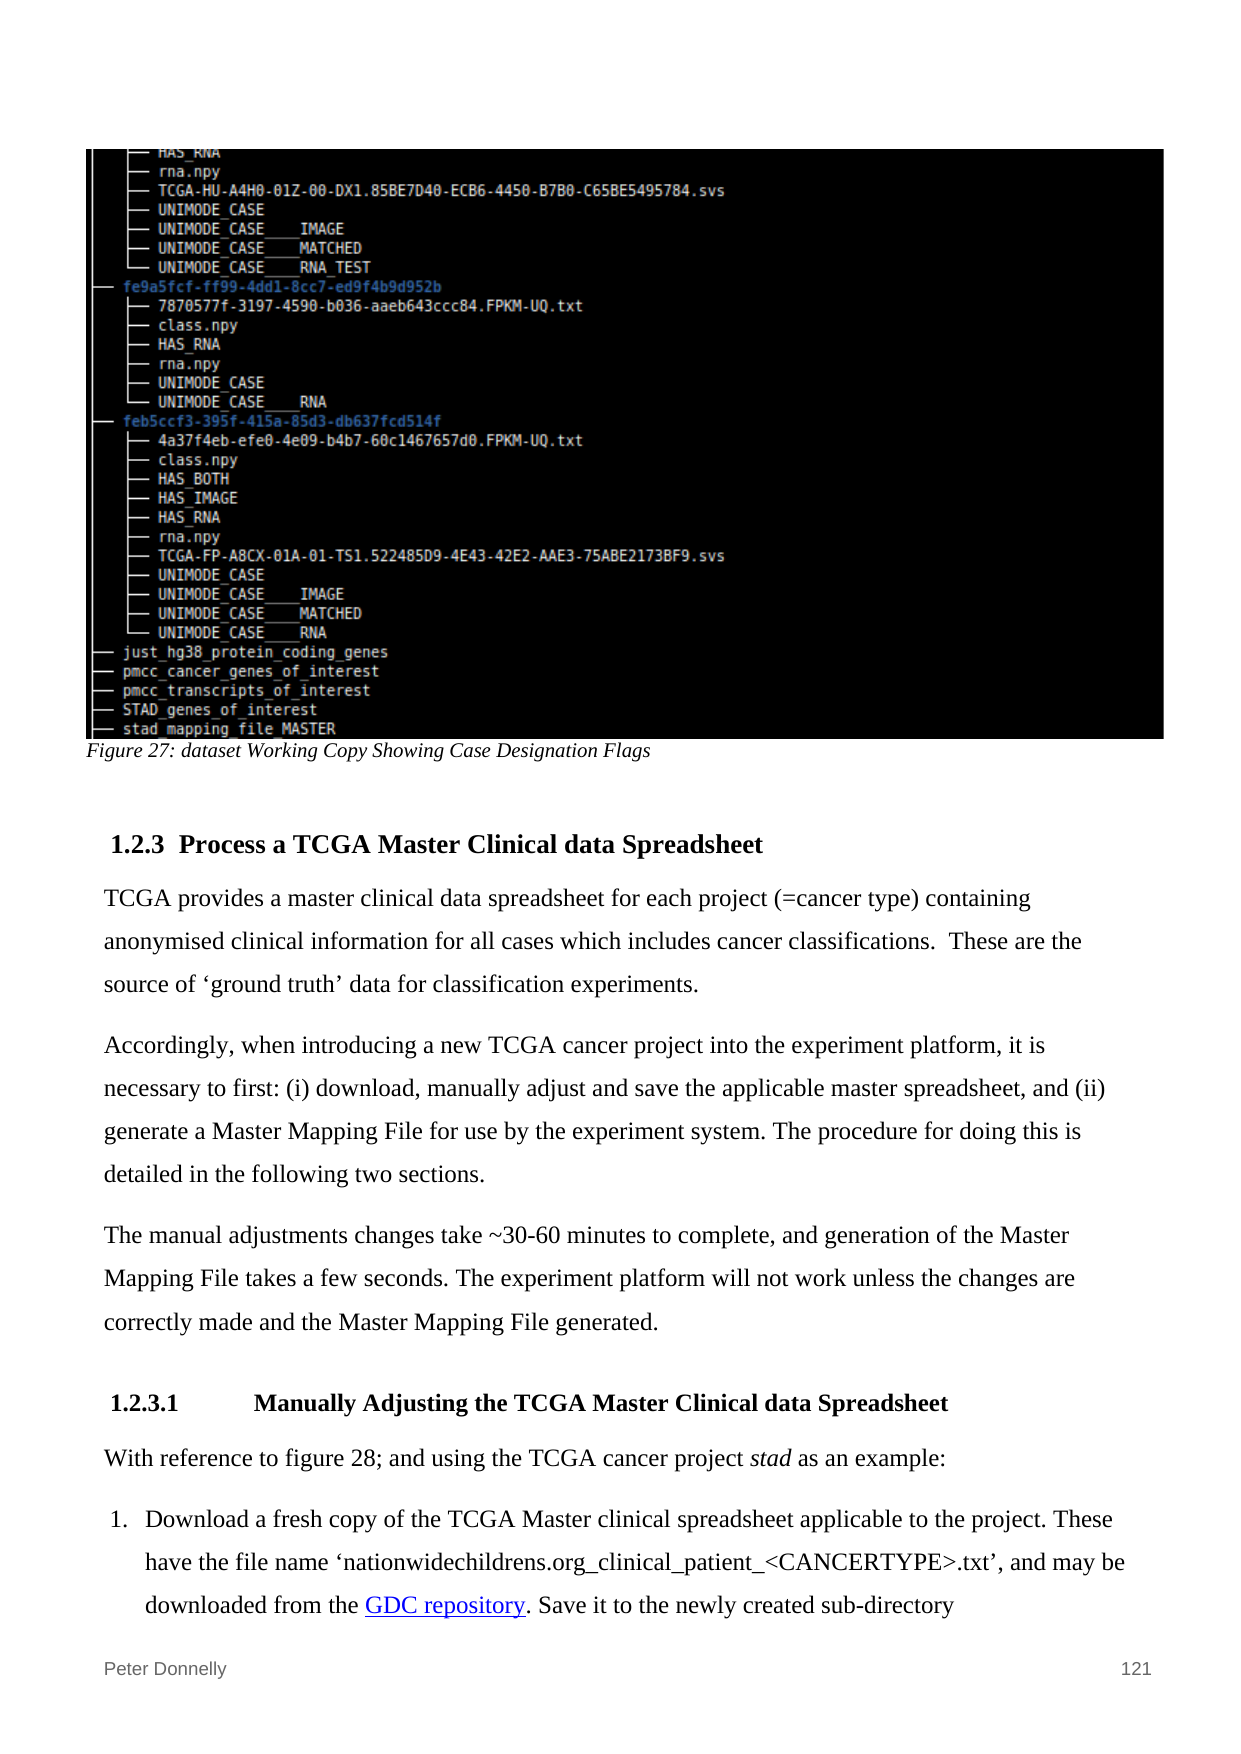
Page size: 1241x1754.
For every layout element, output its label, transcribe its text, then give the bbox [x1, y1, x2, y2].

subtitle Manually Adjusting the TCGA Master Clinical data Spreadsheet [103, 1388, 1146, 1417]
text Figure 27: dataset Working Copy Showing Case Designation Flags [86, 739, 1164, 762]
list Download a fresh copy of the TCGA Master clinical spreadsheet applicable to the project. These have the file name ‘nationwidechildrens.org_clinical_patient_<CANCERTYPE>.txt’, and may be downloaded from the GDC repository. Save it to the newly created sub-directory [109, 1504, 1146, 1619]
text TCGA provides a master clinical data spreadsheet for each project (=cancer type) containing anonymised clinical information for all cases which includes cancer classifications. These are the source of ‘ground truth’ data for classification experiments. [103, 883, 1146, 998]
text The manual adjustments changes take ~30-60 minutes to complete, and generation of the Master Mapping File takes a few seconds. The experiment platform will not work unless the changes are correctly made and the Master Mapping File generated. [103, 1220, 1146, 1335]
subtitle Process a TCGA Master Clinical data Spreadsheet [86, 762, 1164, 859]
text Accordingly, when introducing a new TCGA cancer project into the experiment platform, it is necessary to first: (i) download, manually adjust and save the applicable master spreadsheet, and (ii) generate a Master Mapping File for use by the experiment system. The procedure for doing this is detailed in the following two sections. [103, 1030, 1146, 1188]
text With reference to figure 28; and using the TCGA cancer project stad as an example: [103, 1443, 1146, 1472]
subtitle [103, 120, 1146, 149]
picture [86, 149, 1164, 739]
